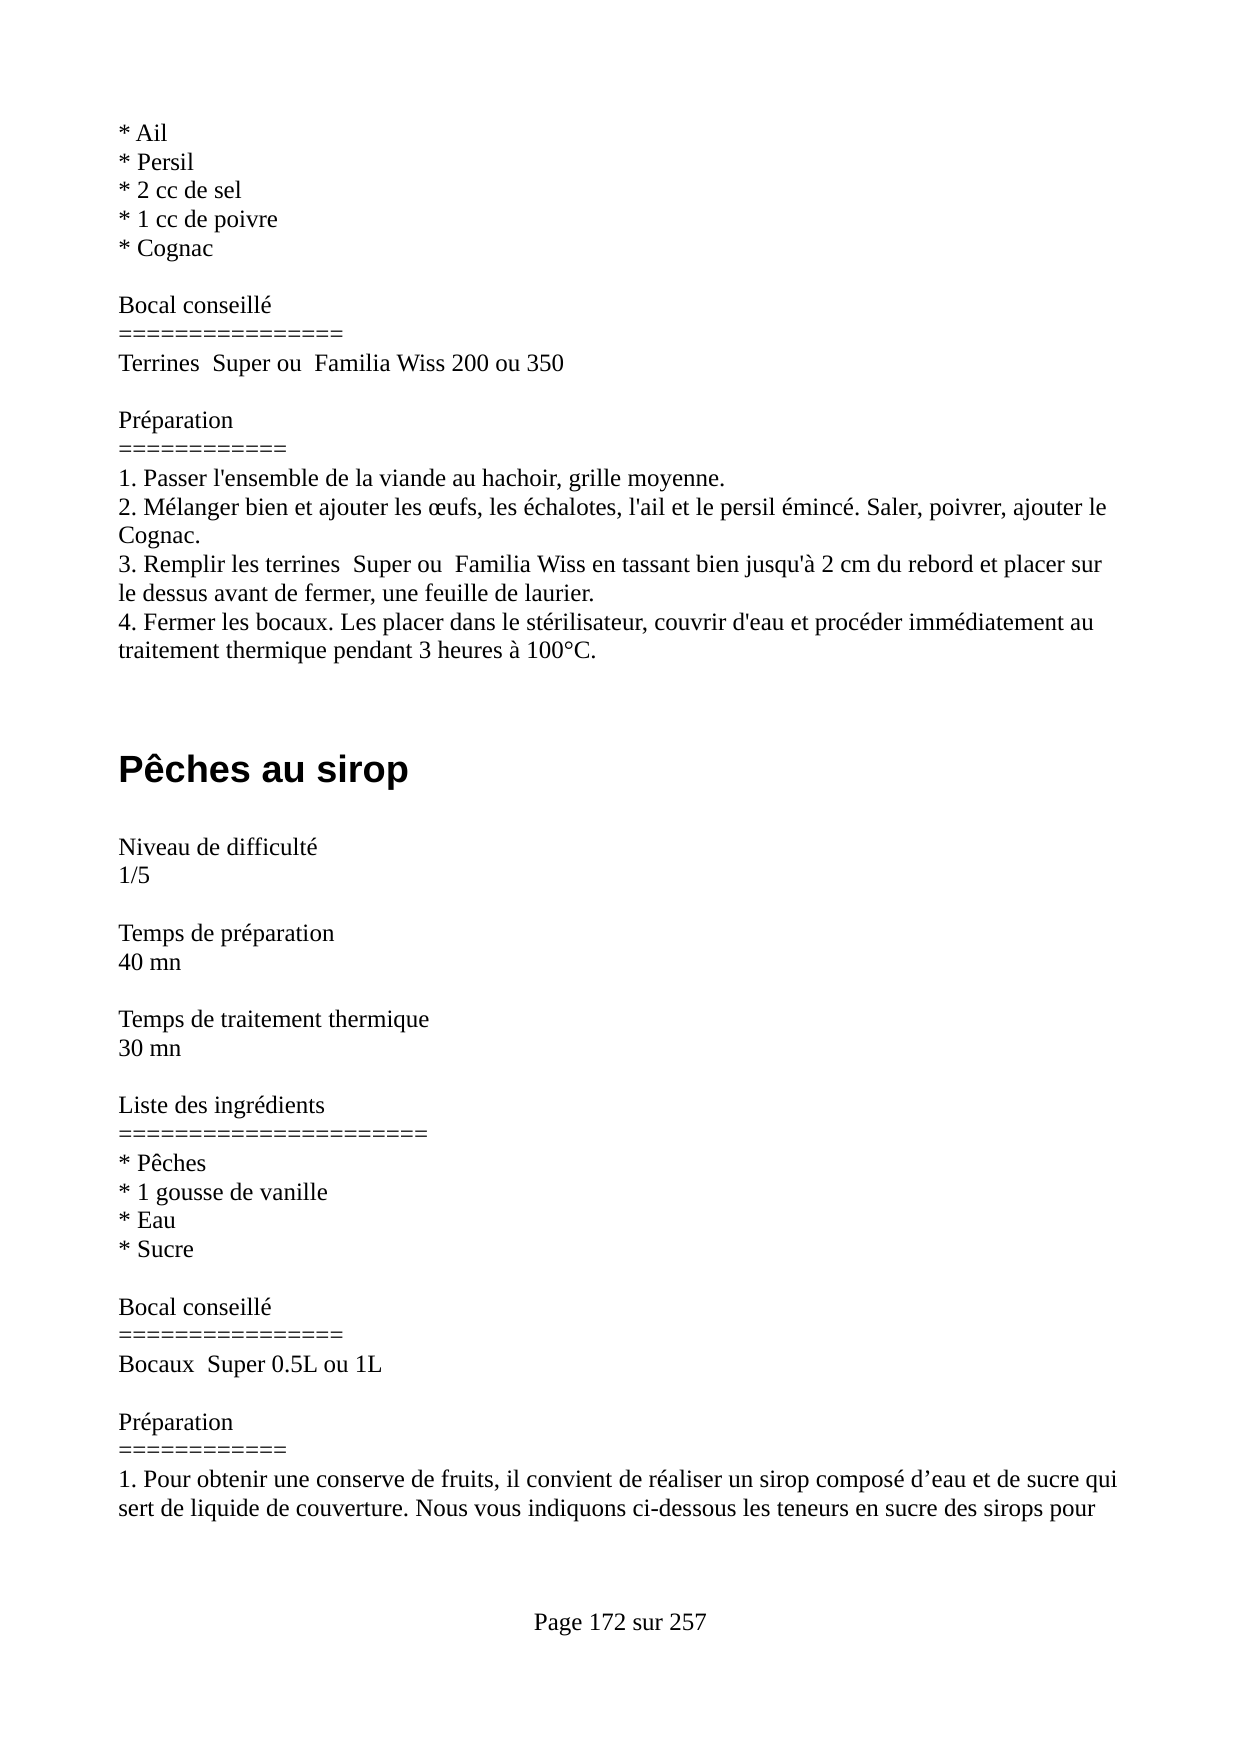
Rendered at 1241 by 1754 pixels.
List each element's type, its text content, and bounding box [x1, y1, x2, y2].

text * 1 cc de poivre [118, 204, 1122, 233]
text Niveau de difficulté [118, 832, 1122, 861]
text * 1 gousse de vanille [118, 1177, 1122, 1206]
text 1/5 [118, 861, 1122, 889]
text * Cognac [118, 233, 1122, 262]
text 3. Remplir les terrines Super ou Familia Wiss en tassant bien jusqu'à 2 cm du rebord et placer sur le dessus avant de fermer, une feuille de laurier. [118, 549, 1122, 607]
text ================ [118, 319, 1122, 348]
text Bocaux Super 0.5L ou 1L [118, 1349, 1122, 1378]
text 40 mn [118, 947, 1122, 976]
text Liste des ingrédients [118, 1091, 1122, 1119]
text ====================== [118, 1119, 1122, 1148]
text Temps de préparation [118, 918, 1122, 947]
text 1. Pour obtenir une conserve de fruits, il convient de réaliser un sirop composé d’eau et de sucre qui sert de liquide de couverture. Nous vous indiquons ci-dessous les teneurs en sucre des sirops pour [118, 1464, 1122, 1522]
text * Eau [118, 1206, 1122, 1234]
text * 2 cc de sel [118, 176, 1122, 204]
text Préparation [118, 406, 1122, 434]
text 4. Fermer les bocaux. Les placer dans le stérilisateur, couvrir d'eau et procéder immédiatement au traitement thermique pendant 3 heures à 100°C. [118, 607, 1122, 664]
text ================ [118, 1321, 1122, 1349]
text 30 mn [118, 1033, 1122, 1062]
text 1. Passer l'ensemble de la viande au hachoir, grille moyenne. [118, 463, 1122, 492]
text * Pêches [118, 1148, 1122, 1177]
text Préparation [118, 1407, 1122, 1436]
text * Persil [118, 147, 1122, 176]
text ============ [118, 1436, 1122, 1464]
text ============ [118, 434, 1122, 463]
text Terrines Super ou Familia Wiss 200 ou 350 [118, 348, 1122, 377]
text Bocal conseillé [118, 291, 1122, 319]
text Temps de traitement thermique [118, 1004, 1122, 1033]
text * Ail [118, 118, 1122, 147]
text 2. Mélanger bien et ajouter les œufs, les échalotes, l'ail et le persil émincé. Saler, poivrer, ajouter le Cognac. [118, 492, 1122, 549]
subtitle Pêches au sirop [118, 747, 1122, 791]
text Bocal conseillé [118, 1292, 1122, 1321]
text * Sucre [118, 1234, 1122, 1263]
